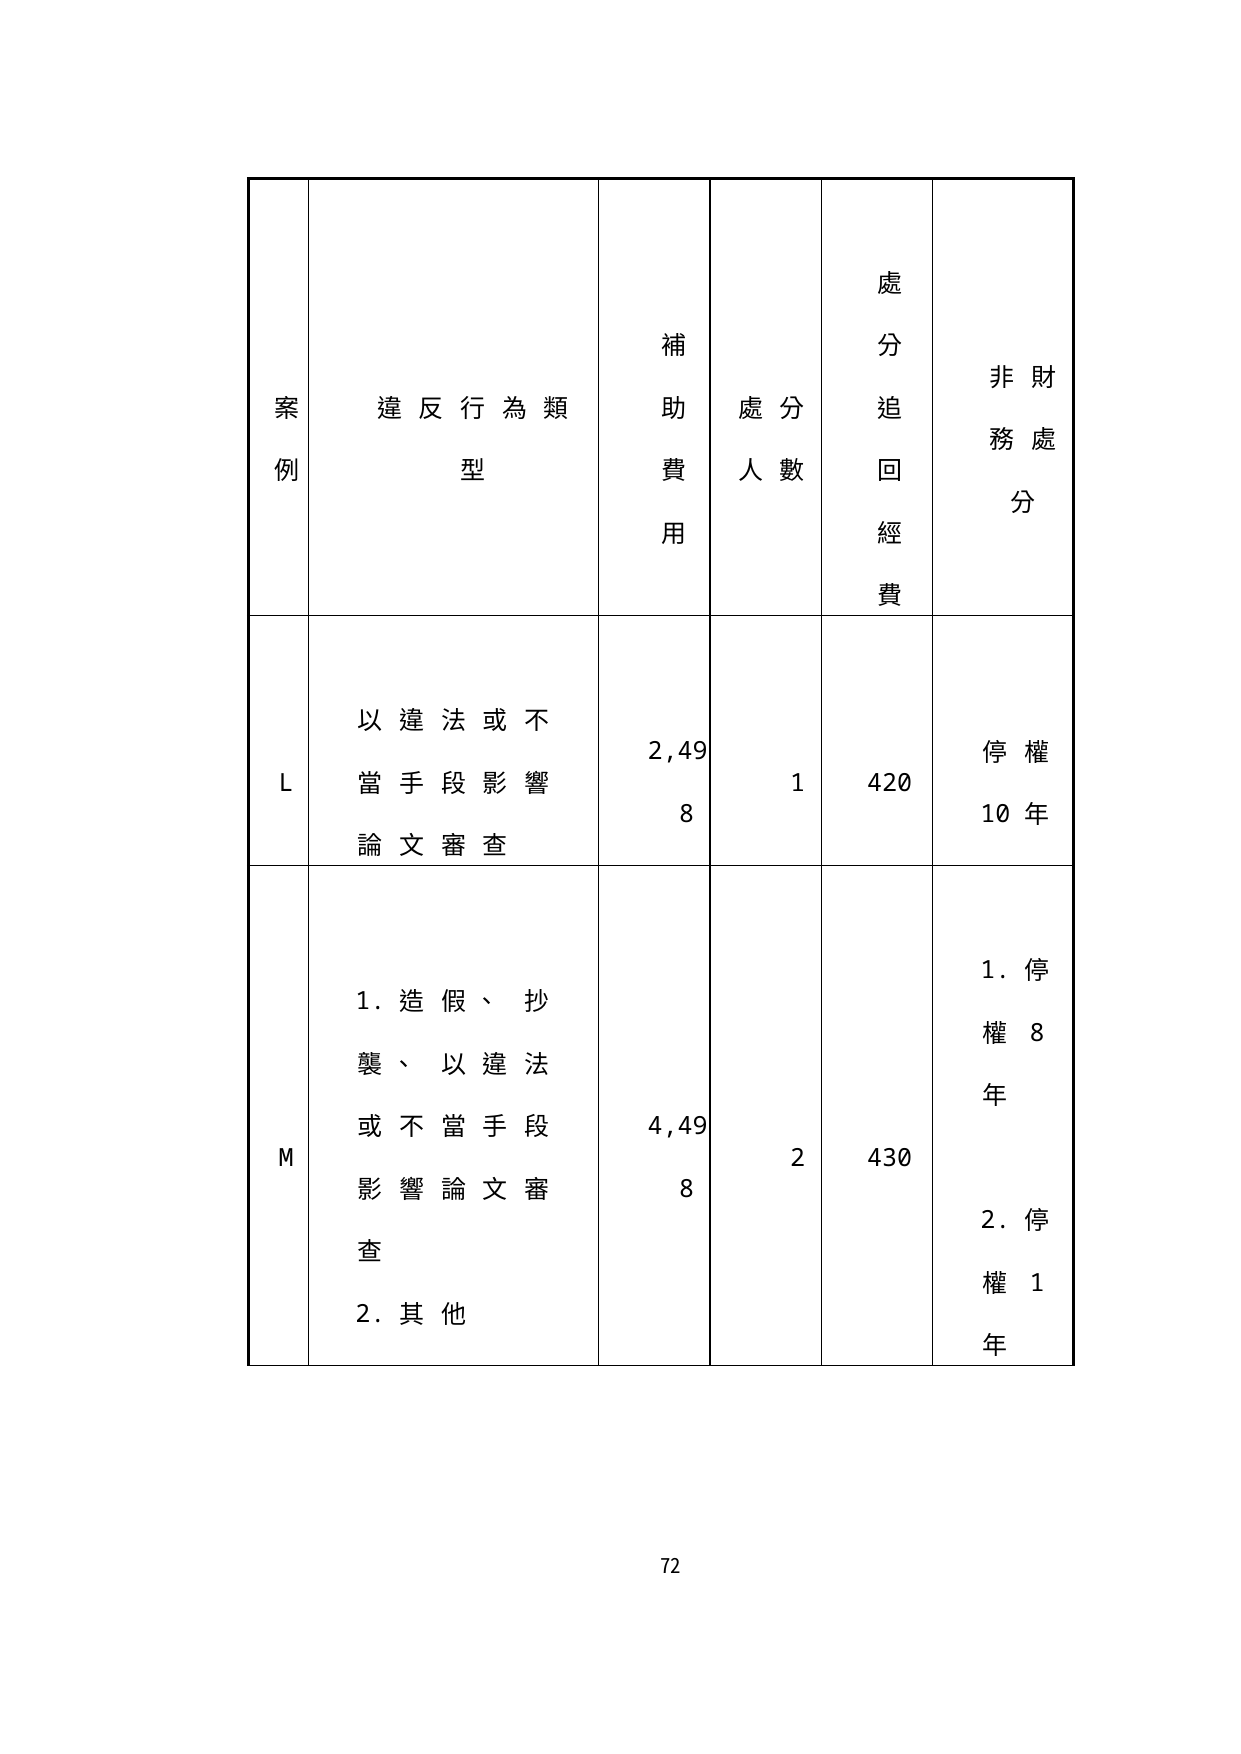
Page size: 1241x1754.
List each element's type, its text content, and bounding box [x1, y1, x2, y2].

table_header 處分 追回經費 [822, 180, 932, 615]
table_cell 2,498 [599, 616, 709, 865]
table_header 案例 [250, 180, 308, 615]
table_header 非財務處分 [933, 180, 1072, 615]
table_header 違反行為類型 [309, 180, 598, 615]
table_cell 停權10年 [933, 616, 1072, 865]
table_cell 1 [711, 616, 821, 865]
table_header 處分人數 [711, 180, 821, 615]
table_cell 2 [711, 866, 821, 1364]
table_header 補助費用 [599, 180, 709, 615]
table_cell 420 [822, 616, 932, 865]
table_cell 1.造假、抄襲、以違法或不當手段影響論文審查 2.其他 [309, 866, 598, 1364]
table_cell M [250, 866, 308, 1364]
table_cell 4,498 [599, 866, 709, 1364]
table_cell 430 [822, 866, 932, 1364]
table_cell 以違法或不當手段影響論文審查 [309, 616, 598, 865]
table_cell L [250, 616, 308, 865]
table_cell 1.停權8年 2.停權1年 [933, 866, 1072, 1364]
